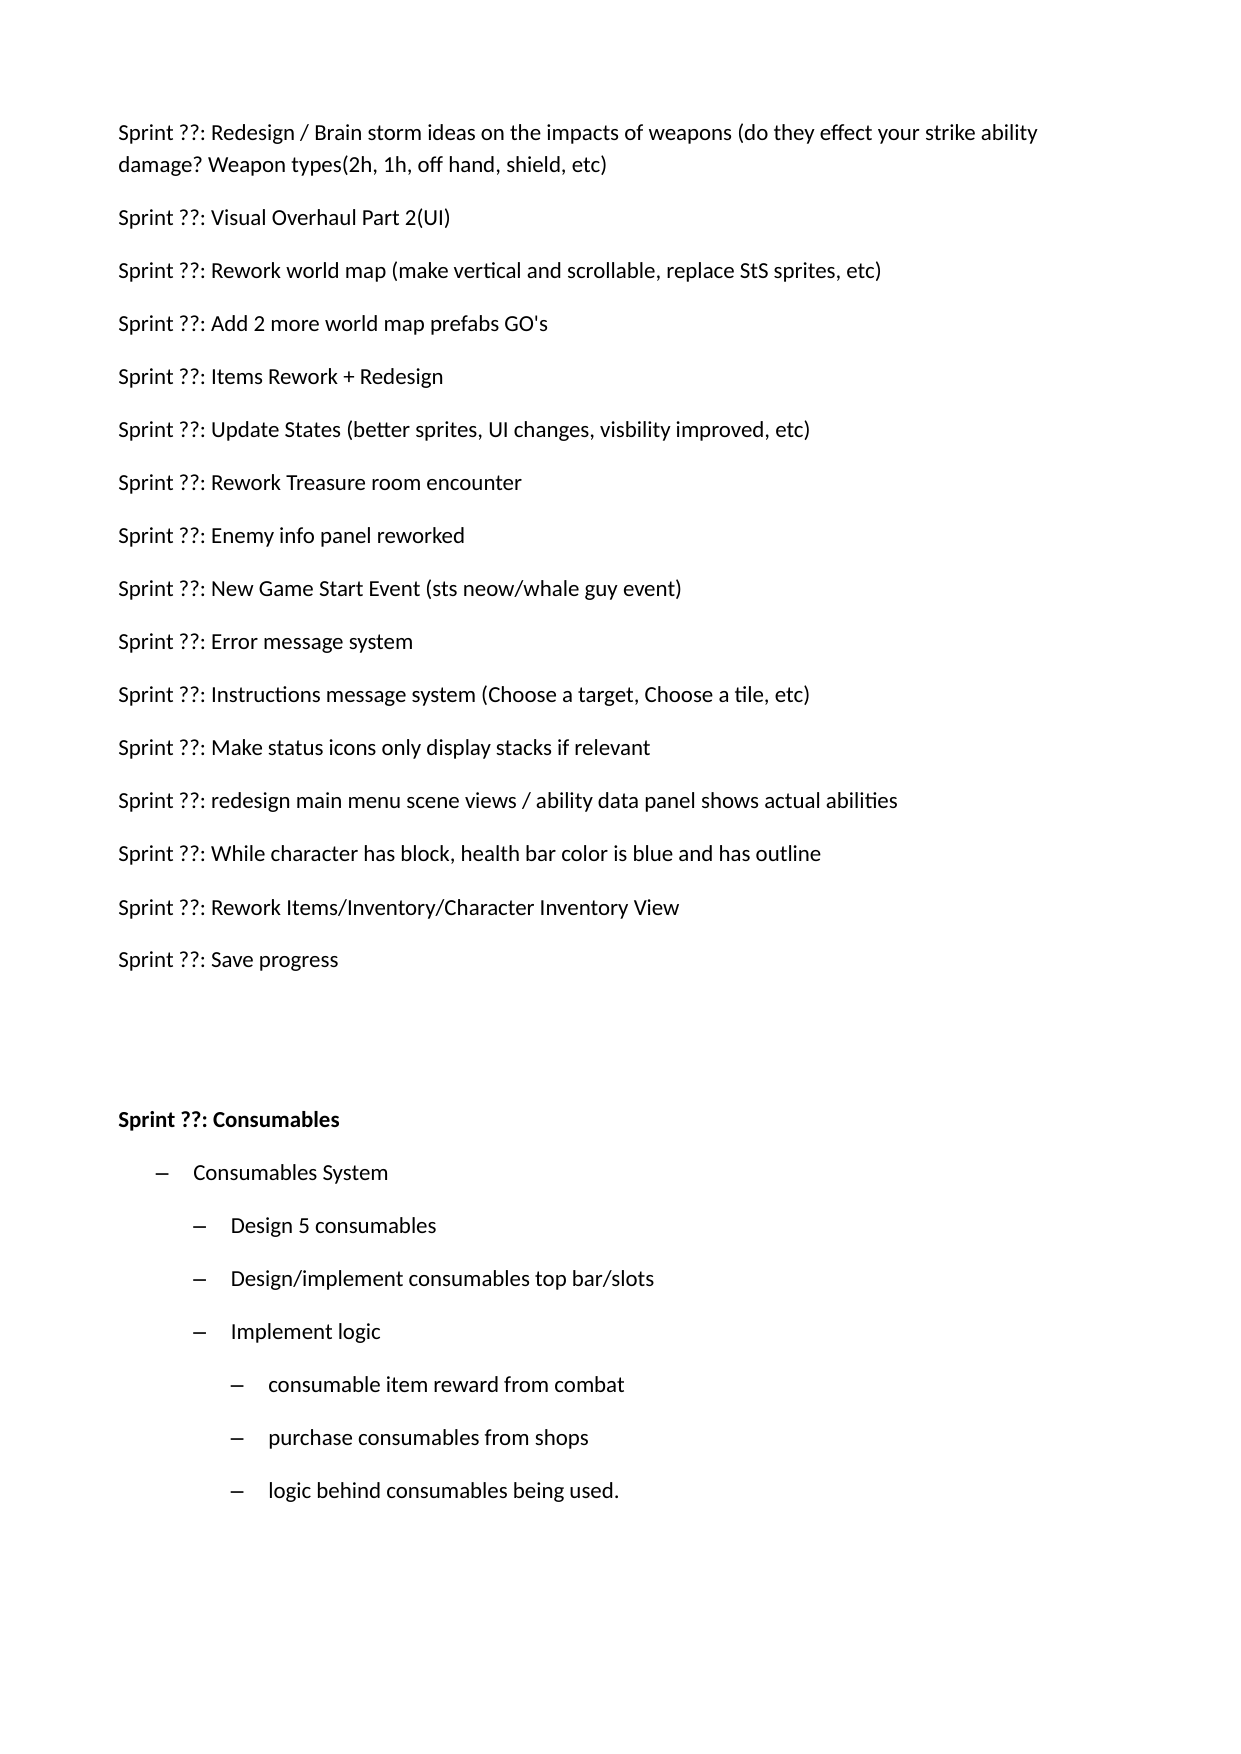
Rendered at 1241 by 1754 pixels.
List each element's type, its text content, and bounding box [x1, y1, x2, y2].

list Design 5 consumables [193, 1211, 1122, 1239]
list Design/implement consumables top bar/slots [193, 1264, 1122, 1292]
text Sprint ??: Update States (better sprites, UI changes, visbility improved, etc) [118, 415, 1122, 443]
text Sprint ??: Enemy info panel reworked [118, 521, 1122, 549]
text Sprint ??: Items Rework + Redesign [118, 362, 1122, 390]
text Sprint ??: Make status icons only display stacks if relevant [118, 733, 1122, 762]
text Sprint ??: While character has block, health bar color is blue and has outline [118, 839, 1122, 868]
text Sprint ??: Rework Treasure room encounter [118, 468, 1122, 496]
list logic behind consumables being used. [231, 1476, 1122, 1504]
list consumable item reward from combat [231, 1370, 1122, 1398]
text Sprint ??: Add 2 more world map prefabs GO's [118, 309, 1122, 337]
text Sprint ??: Consumables [118, 1105, 1122, 1133]
text Sprint ??: Visual Overhaul Part 2(UI) [118, 203, 1122, 231]
text Sprint ??: Instructions message system (Choose a target, Choose a tile, etc) [118, 681, 1122, 708]
text Sprint ??: Rework world map (make vertical and scrollable, replace StS sprites, etc) [118, 256, 1122, 284]
text Sprint ??: New Game Start Event (sts neow/whale guy event) [118, 574, 1122, 602]
list Consumables System [156, 1158, 1122, 1186]
list Implement logic [193, 1317, 1122, 1345]
list purchase consumables from shops [231, 1423, 1122, 1451]
text Sprint ??: redesign main menu scene views / ability data panel shows actual abilities [118, 787, 1122, 814]
text Sprint ??: Redesign / Brain storm ideas on the impacts of weapons (do they effect your strike ability damage? Weapon types(2h, 1h, off hand, shield, etc) [118, 118, 1122, 178]
text Sprint ??: Rework Items/Inventory/Character Inventory View [118, 893, 1122, 921]
text Sprint ??: Error message system [118, 627, 1122, 656]
text Sprint ??: Save progress [118, 946, 1122, 974]
